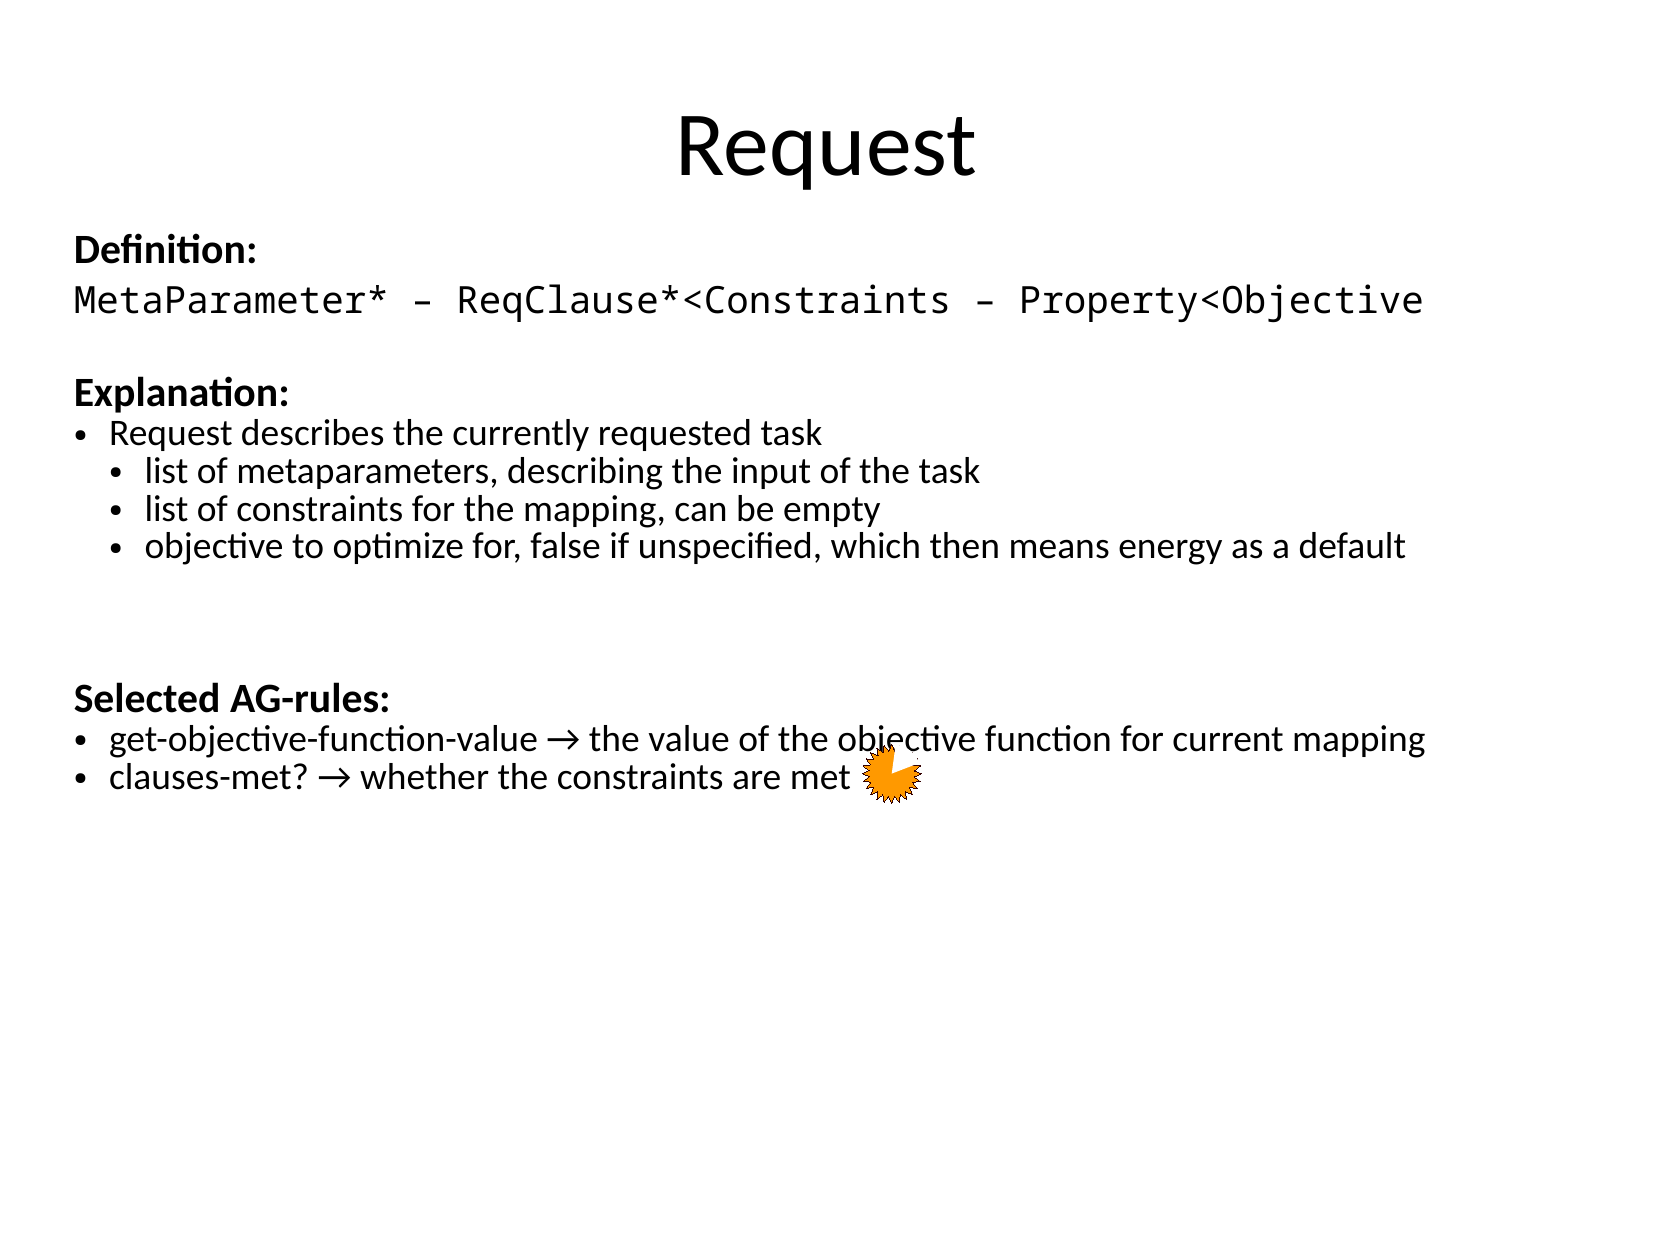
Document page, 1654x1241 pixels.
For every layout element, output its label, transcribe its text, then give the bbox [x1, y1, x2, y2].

text_box [862, 744, 922, 804]
text_box Definition: MetaParameter* – ReqClause*<Constraints – Property<Objective Explanation: Request describes the currently requested task list of metaparameters, describing the input of the task list of constraints for the mapping, can be empty objective to optimize for, false if unspecified, which then means energy as a default Selected AG-rules: get-objective-function-value → the value of the objective function for current mapping clauses-met? → whether the constraints are met [59, 224, 1595, 908]
title Request [82, 49, 1571, 224]
